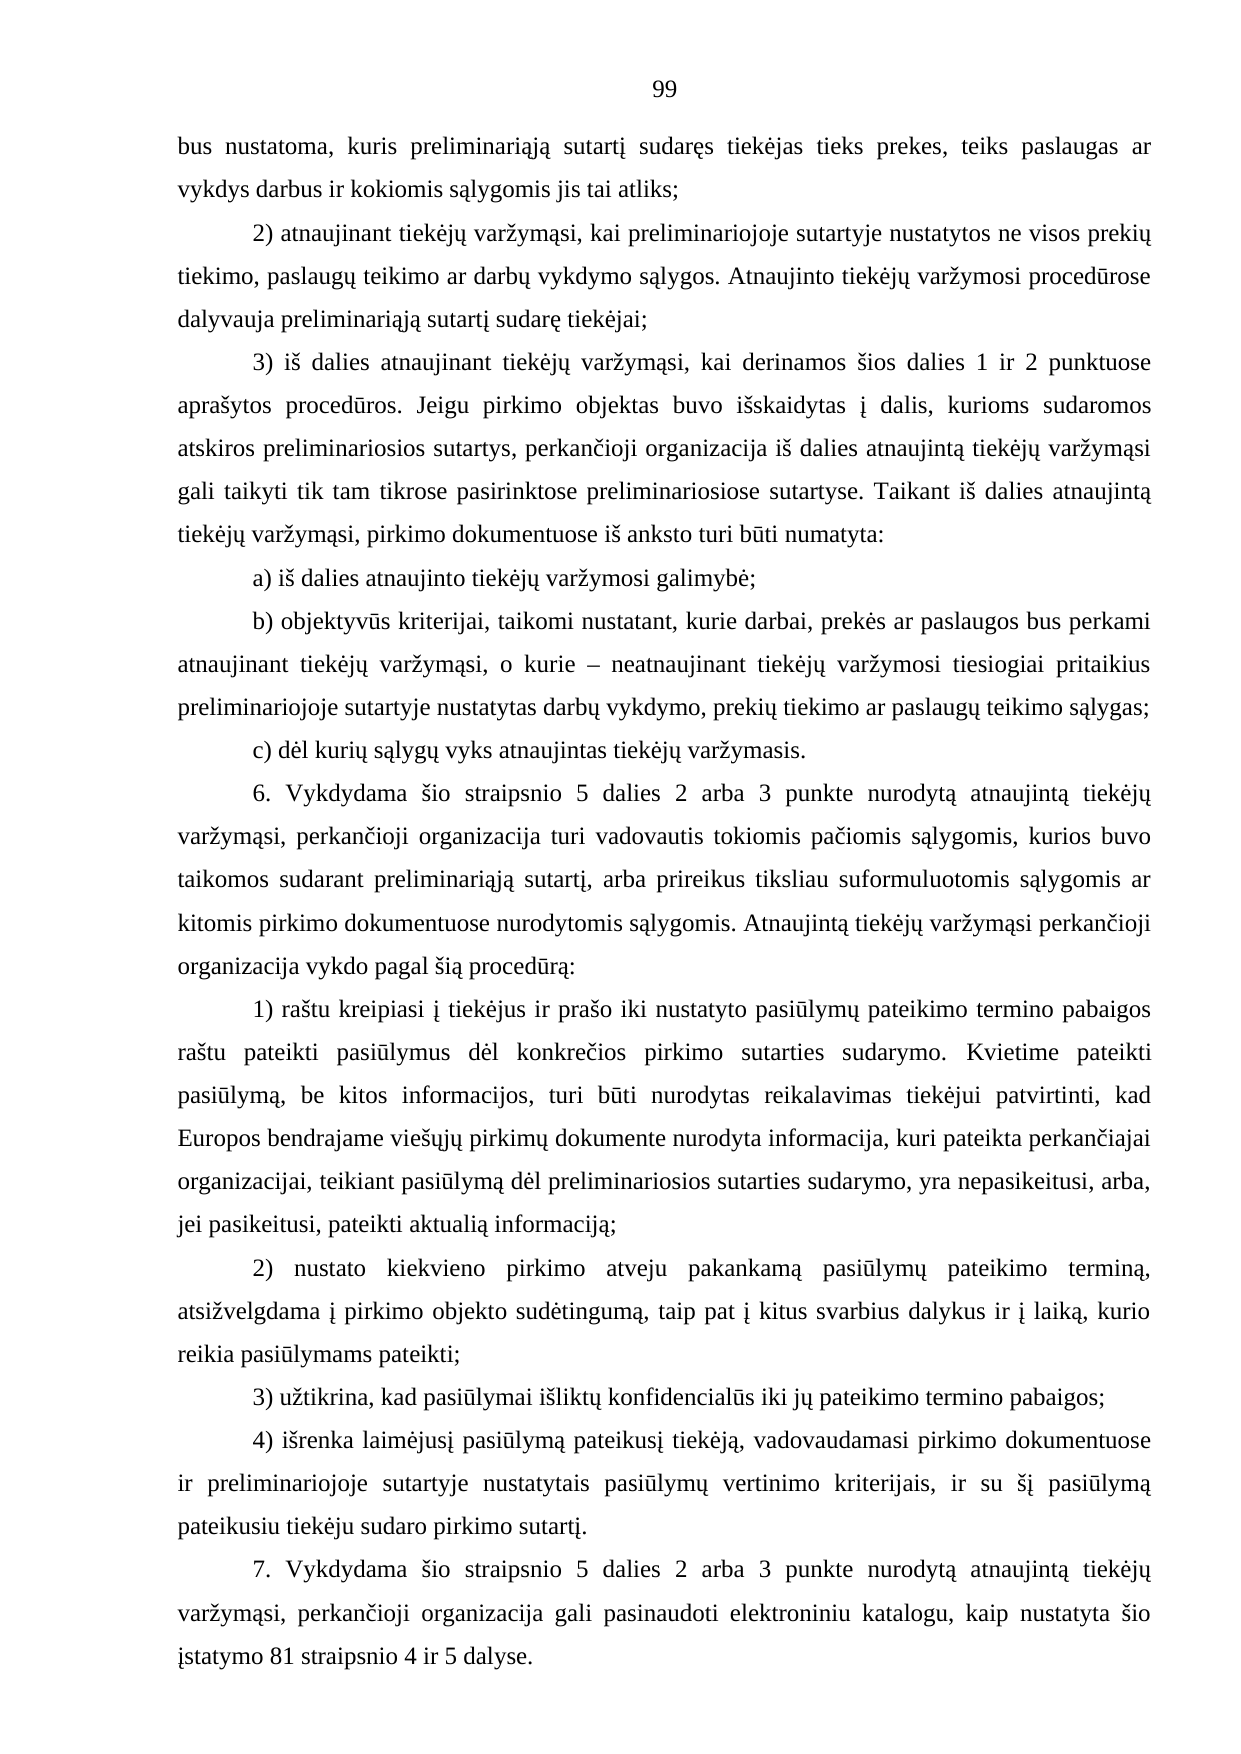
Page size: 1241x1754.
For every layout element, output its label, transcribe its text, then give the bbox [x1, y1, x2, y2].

text 1) raštu kreipiasi į tiekėjus ir prašo iki nustatyto pasiūlymų pateikimo termino pabaigos raštu pateikti pasiūlymus dėl konkrečios pirkimo sutarties sudarymo. Kvietime pateikti pasiūlymą, be kitos informacijos, turi būti nurodytas reikalavimas tiekėjui patvirtinti, kad Europos bendrajame viešųjų pirkimų dokumente nurodyta informacija, kuri pateikta perkančiajai organizacijai, teikiant pasiūlymą dėl preliminariosios sutarties sudarymo, yra nepasikeitusi, arba, jei pasikeitusi, pateikti aktualią informaciją; [177, 994, 1152, 1238]
text b) objektyvūs kriterijai, taikomi nustatant, kurie darbai, prekės ar paslaugos bus perkami atnaujinant tiekėjų varžymąsi, o kurie – neatnaujinant tiekėjų varžymosi tiesiogiai pritaikius preliminariojoje sutartyje nustatytas darbų vykdymo, prekių tiekimo ar paslaugų teikimo sąlygas; [177, 606, 1152, 721]
text 7. Vykdydama šio straipsnio 5 dalies 2 arba 3 punkte nurodytą atnaujintą tiekėjų varžymąsi, perkančioji organizacija gali pasinaudoti elektroniniu katalogu, kaip nustatyta šio įstatymo 81 straipsnio 4 ir 5 dalyse. [177, 1554, 1152, 1669]
text a) iš dalies atnaujinto tiekėjų varžymosi galimybė; [177, 563, 1152, 591]
text bus nustatoma, kuris preliminariąją sutartį sudaręs tiekėjas tieks prekes, teiks paslaugas ar vykdys darbus ir kokiomis sąlygomis jis tai atliks; [177, 131, 1152, 203]
text 2) atnaujinant tiekėjų varžymąsi, kai preliminariojoje sutartyje nustatytos ne visos prekių tiekimo, paslaugų teikimo ar darbų vykdymo sąlygos. Atnaujinto tiekėjų varžymosi procedūrose dalyvauja preliminariąją sutartį sudarę tiekėjai; [177, 218, 1152, 333]
text 4) išrenka laimėjusį pasiūlymą pateikusį tiekėją, vadovaudamasi pirkimo dokumentuose ir preliminariojoje sutartyje nustatytais pasiūlymų vertinimo kriterijais, ir su šį pasiūlymą pateikusiu tiekėju sudaro pirkimo sutartį. [177, 1425, 1152, 1540]
text 2) nustato kiekvieno pirkimo atveju pakankamą pasiūlymų pateikimo terminą, atsižvelgdama į pirkimo objekto sudėtingumą, taip pat į kitus svarbius dalykus ir į laiką, kurio reikia pasiūlymams pateikti; [177, 1253, 1152, 1368]
text 3) iš dalies atnaujinant tiekėjų varžymąsi, kai derinamos šios dalies 1 ir 2 punktuose aprašytos procedūros. Jeigu pirkimo objektas buvo išskaidytas į dalis, kurioms sudaromos atskiros preliminariosios sutartys, perkančioji organizacija iš dalies atnaujintą tiekėjų varžymąsi gali taikyti tik tam tikrose pasirinktose preliminariosiose sutartyse. Taikant iš dalies atnaujintą tiekėjų varžymąsi, pirkimo dokumentuose iš anksto turi būti numatyta: [177, 347, 1152, 548]
text 6. Vykdydama šio straipsnio 5 dalies 2 arba 3 punkte nurodytą atnaujintą tiekėjų varžymąsi, perkančioji organizacija turi vadovautis tokiomis pačiomis sąlygomis, kurios buvo taikomos sudarant preliminariąją sutartį, arba prireikus tiksliau suformuluotomis sąlygomis ar kitomis pirkimo dokumentuose nurodytomis sąlygomis. Atnaujintą tiekėjų varžymąsi perkančioji organizacija vykdo pagal šią procedūrą: [177, 778, 1152, 979]
text 3) užtikrina, kad pasiūlymai išliktų konfidencialūs iki jų pateikimo termino pabaigos; [177, 1382, 1152, 1411]
text c) dėl kurių sąlygų vyks atnaujintas tiekėjų varžymasis. [177, 735, 1152, 764]
